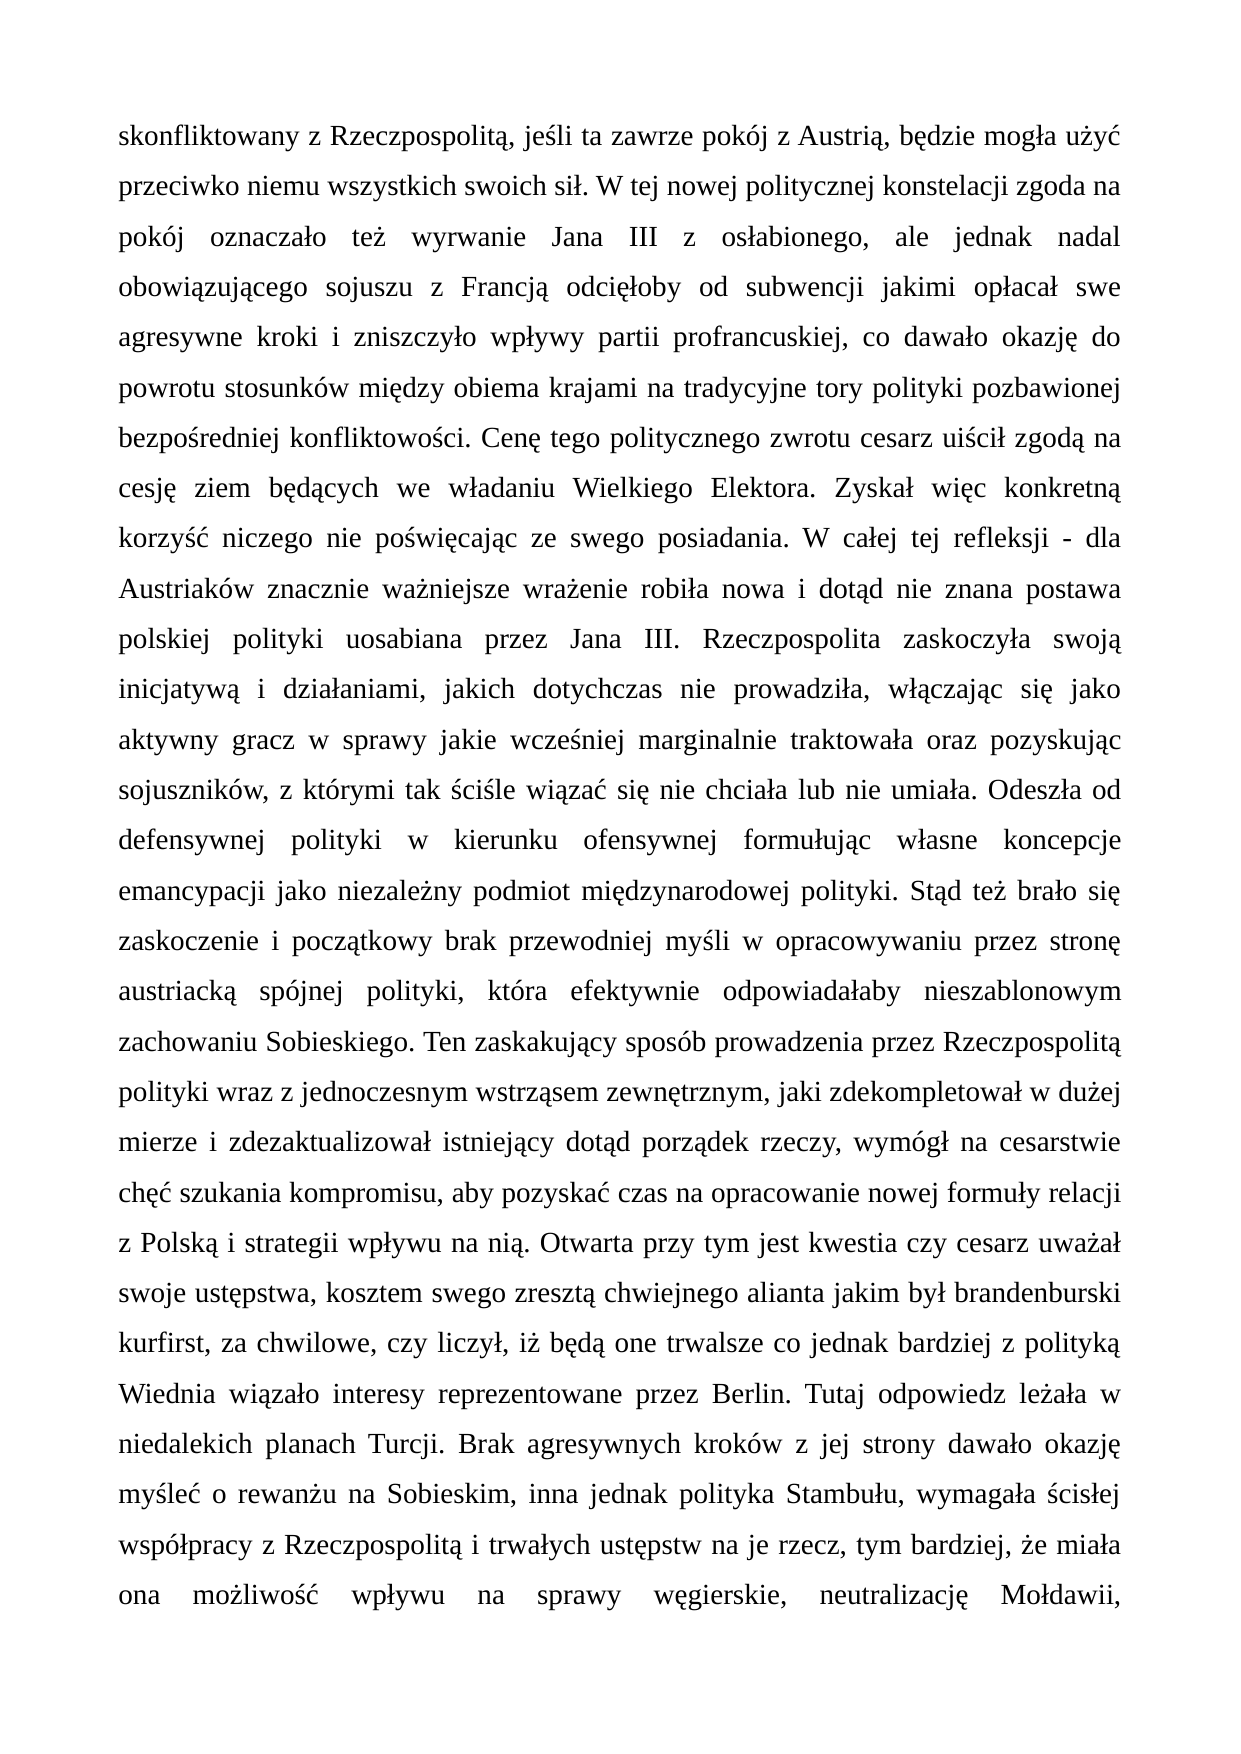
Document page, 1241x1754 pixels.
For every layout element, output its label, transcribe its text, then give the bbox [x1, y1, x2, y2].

text skonfliktowany z Rzeczpospolitą, jeśli ta zawrze pokój z Austrią, będzie mogła użyć przeciwko niemu wszystkich swoich sił. W tej nowej politycznej konstelacji zgoda na pokój oznaczało też wyrwanie Jana III z osłabionego, ale jednak nadal obowiązującego sojuszu z Francją odcięłoby od subwencji jakimi opłacał swe agresywne kroki i zniszczyło wpływy partii profrancuskiej, co dawało okazję do powrotu stosunków między obiema krajami na tradycyjne tory polityki pozbawionej bezpośredniej konfliktowości. Cenę tego politycznego zwrotu cesarz uiścił zgodą na cesję ziem będących we władaniu Wielkiego Elektora. Zyskał więc konkretną korzyść niczego nie poświęcając ze swego posiadania. W całej tej refleksji - dla Austriaków znacznie ważniejsze wrażenie robiła nowa i dotąd nie znana postawa polskiej polityki uosabiana przez Jana III. Rzeczpospolita zaskoczyła swoją inicjatywą i działaniami, jakich dotychczas nie prowadziła, włączając się jako aktywny gracz w sprawy jakie wcześniej marginalnie traktowała oraz pozyskując sojuszników, z którymi tak ściśle wiązać się nie chciała lub nie umiała. Odeszła od defensywnej polityki w kierunku ofensywnej formułując własne koncepcje emancypacji jako niezależny podmiot międzynarodowej polityki. Stąd też brało się zaskoczenie i początkowy brak przewodniej myśli w opracowywaniu przez stronę austriacką spójnej polityki, która efektywnie odpowiadałaby nieszablonowym zachowaniu Sobieskiego. Ten zaskakujący sposób prowadzenia przez Rzeczpospolitą polityki wraz z jednoczesnym wstrząsem zewnętrznym, jaki zdekompletował w dużej mierze i zdezaktualizował istniejący dotąd porządek rzeczy, wymógł na cesarstwie chęć szukania kompromisu, aby pozyskać czas na opracowanie nowej formuły relacji z Polską i strategii wpływu na nią. Otwarta przy tym jest kwestia czy cesarz uważał swoje ustępstwa, kosztem swego zresztą chwiejnego alianta jakim był brandenburski kurfirst, za chwilowe, czy liczył, iż będą one trwalsze co jednak bardziej z polityką Wiednia wiązało interesy reprezentowane przez Berlin. Tutaj odpowiedz leżała w niedalekich planach Turcji. Brak agresywnych kroków z jej strony dawało okazję myśleć o rewanżu na Sobieskim, inna jednak polityka Stambułu, wymagała ścisłej współpracy z Rzeczpospolitą i trwałych ustępstw na je rzecz, tym bardziej, że miała ona możliwość wpływu na sprawy węgierskie, neutralizację Mołdawii, [118, 118, 1122, 1611]
